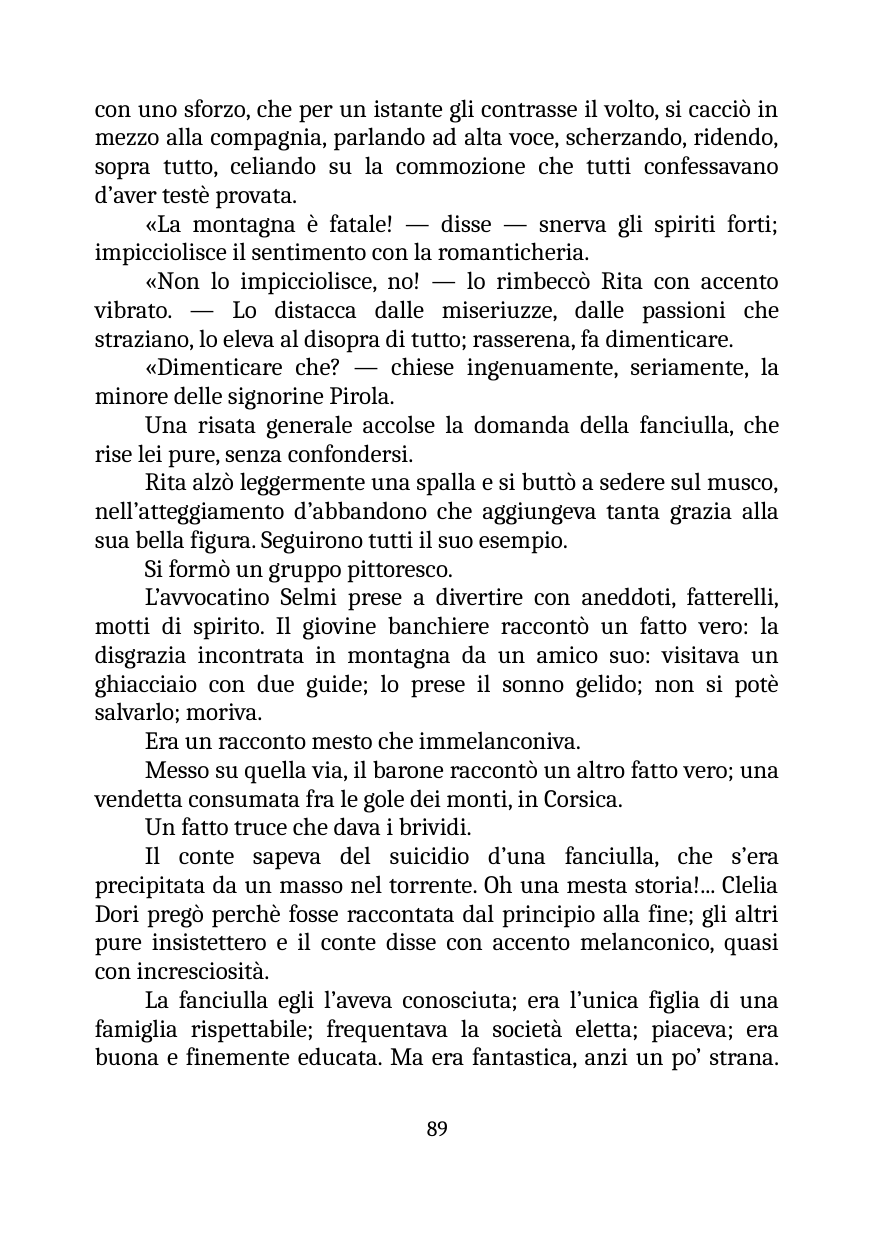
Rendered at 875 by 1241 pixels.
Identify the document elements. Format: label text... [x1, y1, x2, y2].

text Messo su quella via, il barone raccontò un altro fatto vero; una vendetta consumata fra le gole dei monti, in Corsica. [94, 756, 779, 813]
text Un fatto truce che dava i brividi. [94, 813, 779, 842]
text Rita alzò leggermente una spalla e si buttò a sedere sul musco, nell’atteggiamento d’abbandono che aggiungeva tanta grazia alla sua bella figura. Seguirono tutti il suo esempio. [94, 468, 779, 554]
text Una risata generale accolse la domanda della fanciulla, che rise lei pure, senza confondersi. [94, 411, 779, 468]
text con uno sforzo, che per un istante gli contrasse il volto, si cacciò in mezzo alla compagnia, parlando ad alta voce, scherzando, ridendo, sopra tutto, celiando su la commozione che tutti confessavano d’aver testè provata. [94, 94, 779, 209]
text «La montagna è fatale! — disse — snerva gli spiriti forti; impicciolisce il sentimento con la romanticheria. [94, 209, 779, 267]
text «Non lo impicciolisce, no! — lo rimbeccò Rita con accento vibrato. — Lo distacca dalle miseriuzze, dalle passioni che straziano, lo eleva al disopra di tutto; rasserena, fa dimenticare. [94, 267, 779, 353]
text Era un racconto mesto che immelanconiva. [94, 727, 779, 756]
text «Dimenticare che? — chiese ingenuamente, seriamente, la minore delle signorine Pirola. [94, 353, 779, 411]
text La fanciulla egli l’aveva conosciuta; era l’unica figlia di una famiglia rispettabile; frequentava la società eletta; piaceva; era buona e finemente educata. Ma era fantastica, anzi un po’ strana. [94, 986, 779, 1072]
text L’avvocatino Selmi prese a divertire con aneddoti, fatterelli, motti di spirito. Il giovine banchiere raccontò un fatto vero: la disgrazia incontrata in montagna da un amico suo: visitava un ghiacciaio con due guide; lo prese il sonno gelido; non si potè salvarlo; moriva. [94, 583, 779, 727]
text Si formò un gruppo pittoresco. [94, 554, 779, 583]
text Il conte sapeva del suicidio d’una fanciulla, che s’era precipitata da un masso nel torrente. Oh una mesta storia!... Clelia Dori pregò perchè fosse raccontata dal principio alla fine; gli altri pure insistettero e il conte disse con accento melanconico, quasi con incresciosità. [94, 842, 779, 986]
